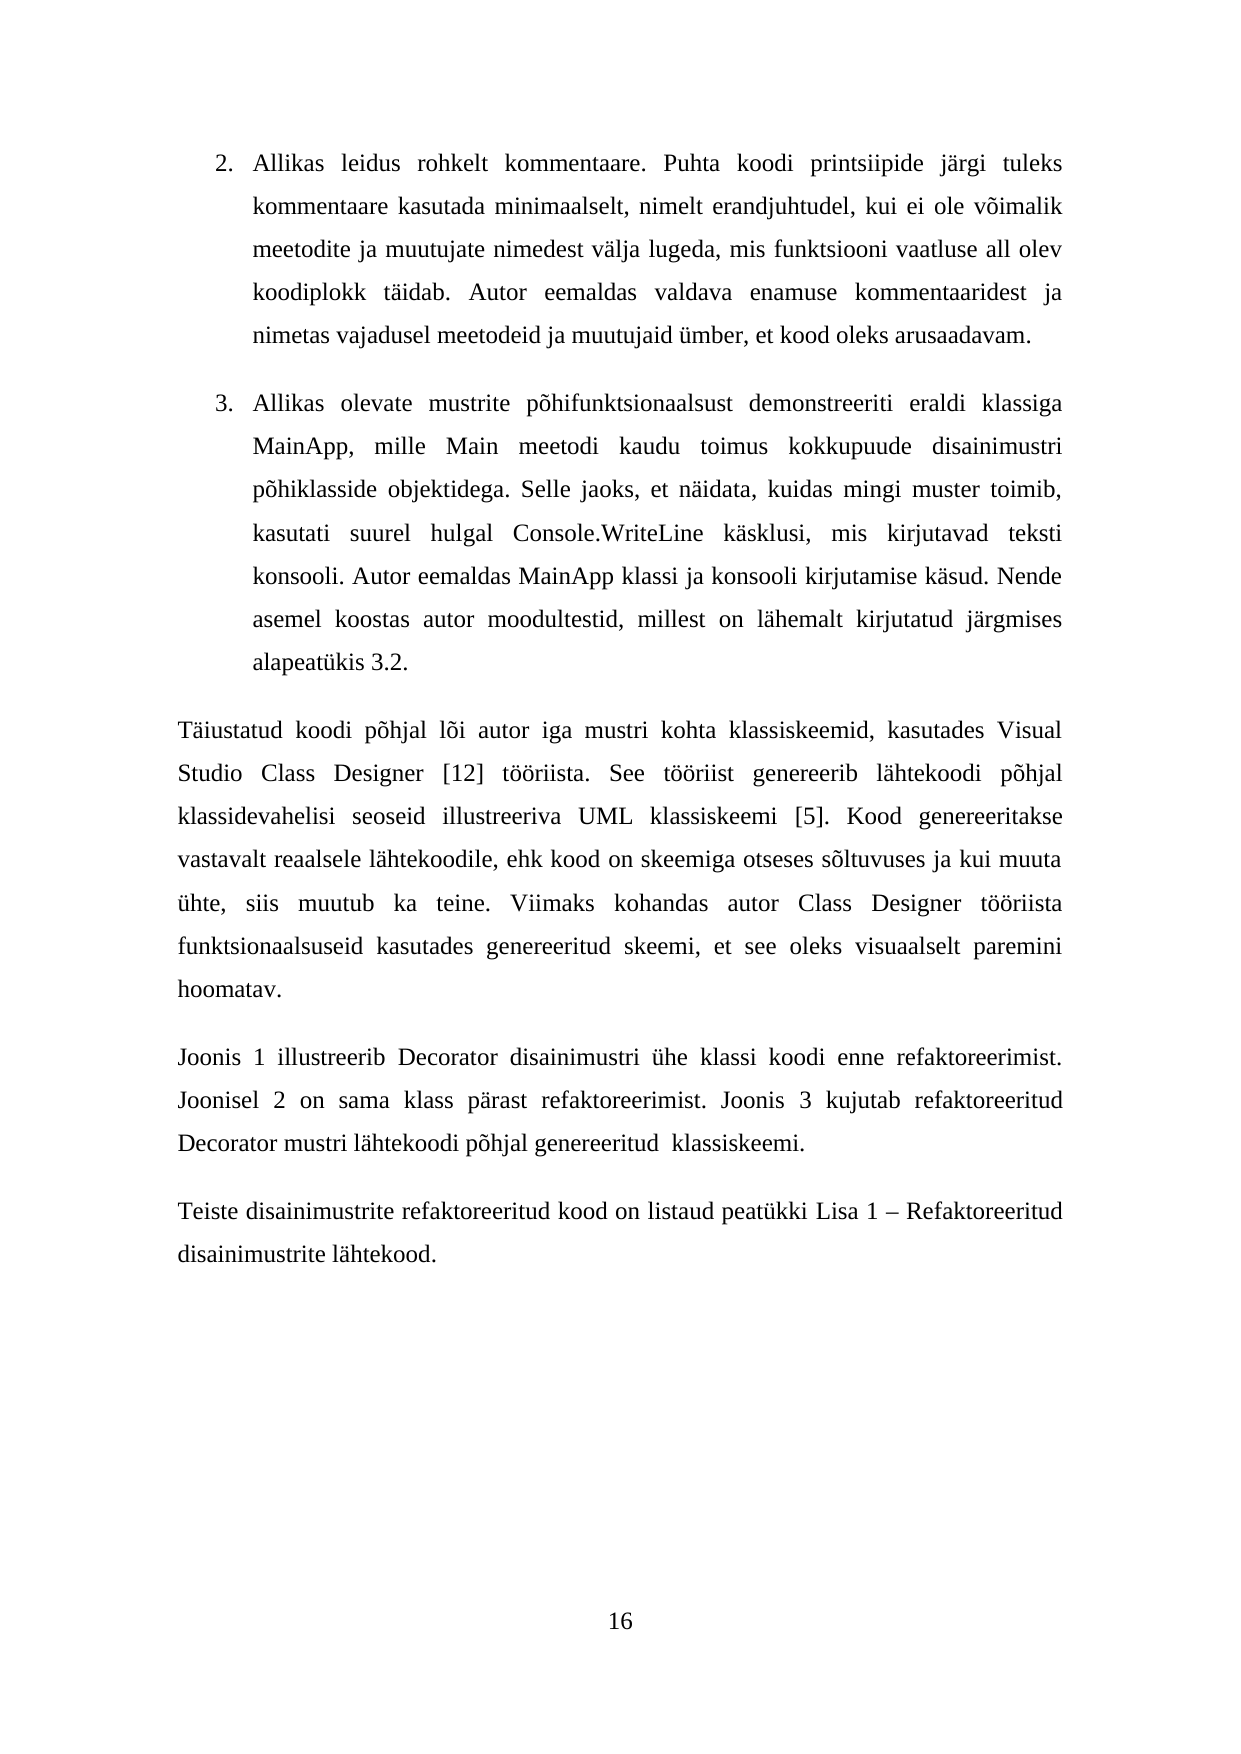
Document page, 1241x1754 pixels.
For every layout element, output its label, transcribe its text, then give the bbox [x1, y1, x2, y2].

list Allikas leidus rohkelt kommentaare. Puhta koodi printsiipide järgi tuleks kommentaare kasutada minimaalselt, nimelt erandjuhtudel, kui ei ole võimalik meetodite ja muutujate nimedest välja lugeda, mis funktsiooni vaatluse all olev koodiplokk täidab. Autor eemaldas valdava enamuse kommentaaridest ja nimetas vajadusel meetodeid ja muutujaid ümber, et kood oleks arusaadavam. [215, 148, 1063, 349]
text Teiste disainimustrite refaktoreeritud kood on listaud peatükki Lisa 1 – Refaktoreeritud disainimustrite lähtekood. [177, 1196, 1063, 1268]
list Allikas olevate mustrite põhifunktsionaalsust demonstreeriti eraldi klassiga MainApp, mille Main meetodi kaudu toimus kokkupuude disainimustri põhiklasside objektidega. Selle jaoks, et näidata, kuidas mingi muster toimib, kasutati suurel hulgal Console.WriteLine käsklusi, mis kirjutavad teksti konsooli. Autor eemaldas MainApp klassi ja konsooli kirjutamise käsud. Nende asemel koostas autor moodultestid, millest on lähemalt kirjutatud järgmises alapeatükis 3.2. [215, 388, 1063, 676]
text Täiustatud koodi põhjal lõi autor iga mustri kohta klassiskeemid, kasutades Visual Studio Class Designer [12] tööriista. See tööriist genereerib lähtekoodi põhjal klassidevahelisi seoseid illustreeriva UML klassiskeemi [5]. Kood genereeritakse vastavalt reaalsele lähtekoodile, ehk kood on skeemiga otseses sõltuvuses ja kui muuta ühte, siis muutub ka teine. Viimaks kohandas autor Class Designer tööriista funktsionaalsuseid kasutades genereeritud skeemi, et see oleks visuaalselt paremini hoomatav. [177, 715, 1063, 1003]
text Joonis 1 illustreerib Decorator disainimustri ühe klassi koodi enne refaktoreerimist. Joonisel 2 on sama klass pärast refaktoreerimist. Joonis 3 kujutab refaktoreeritud Decorator mustri lähtekoodi põhjal genereeritud klassiskeemi. [177, 1042, 1063, 1157]
